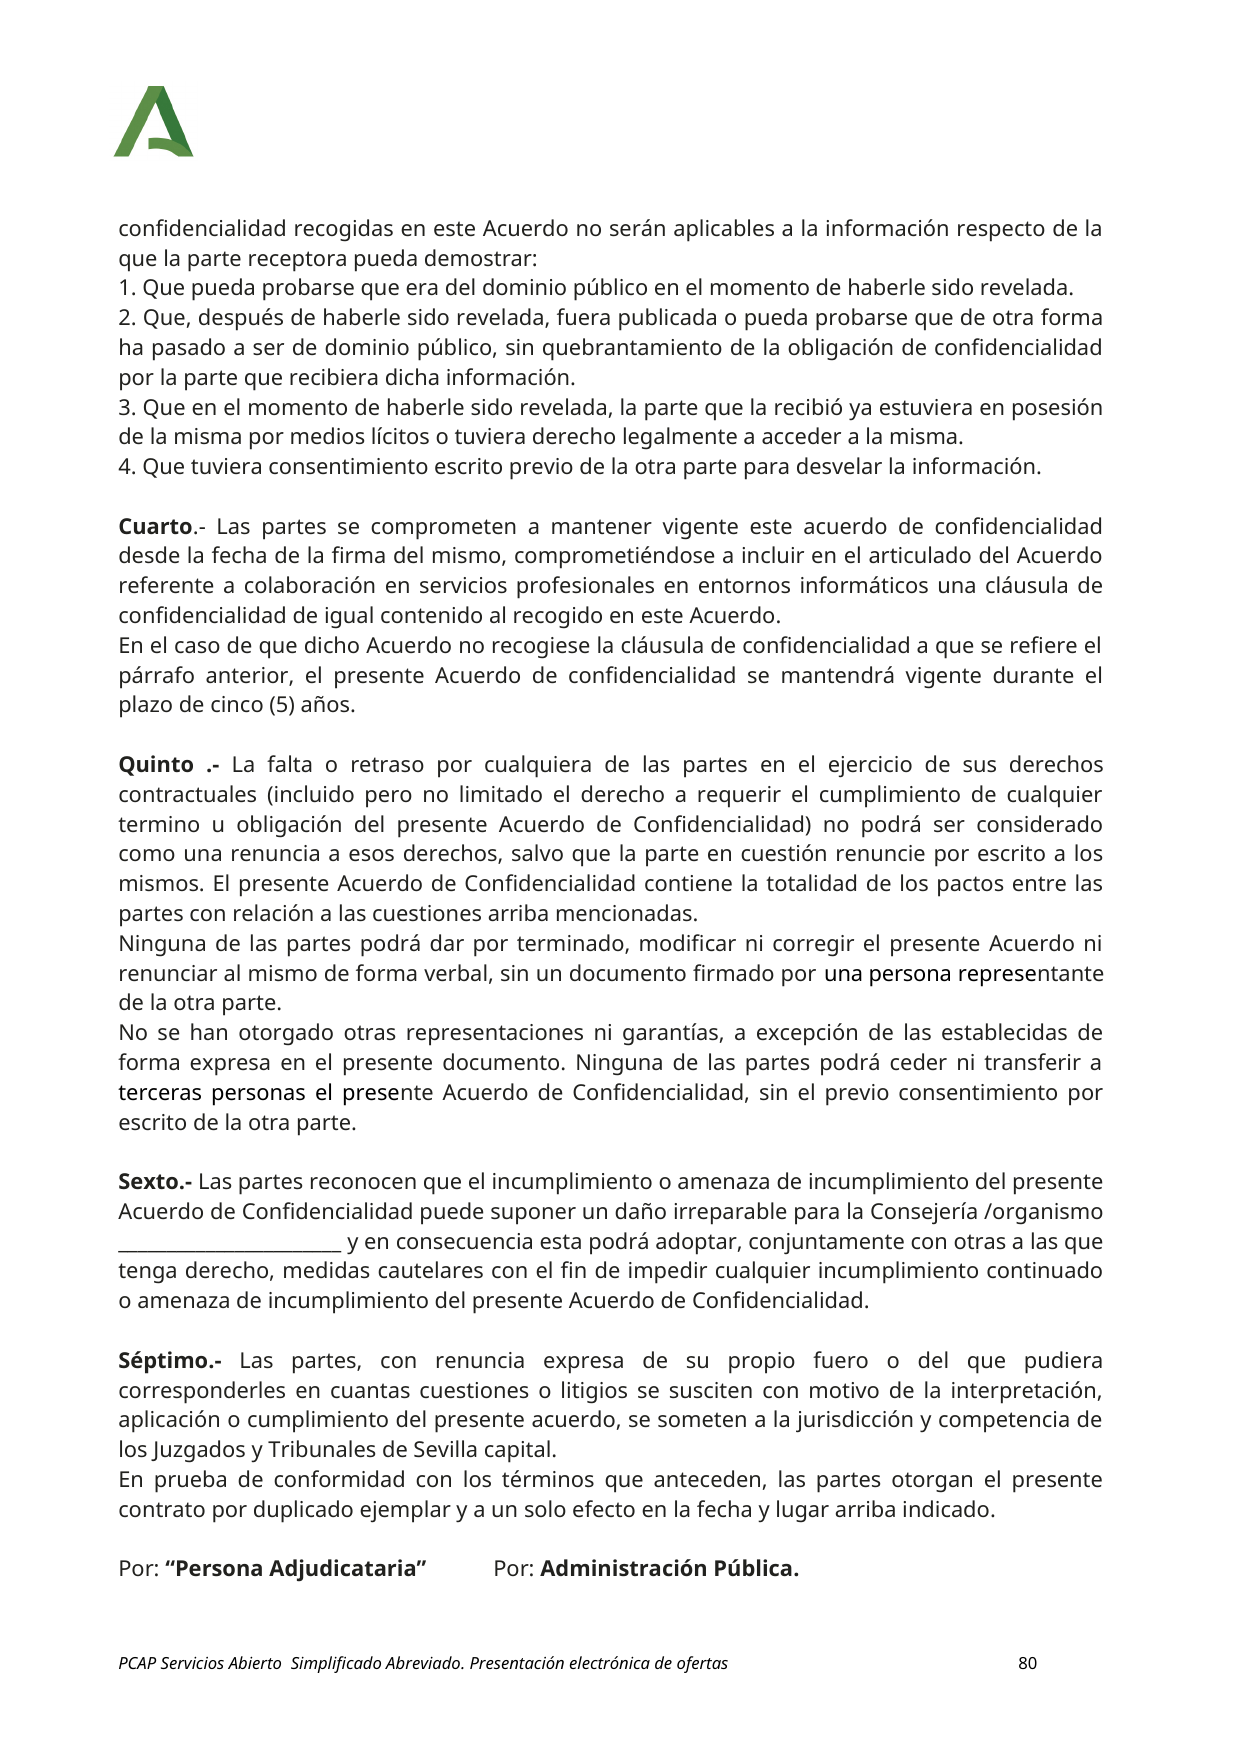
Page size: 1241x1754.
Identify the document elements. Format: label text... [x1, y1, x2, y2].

text Quinto .- La falta o retraso por cualquiera de las partes en el ejercicio de sus derechos contractuales (incluido pero no limitado el derecho a requerir el cumplimiento de cualquier termino u obligación del presente Acuerdo de Confidencialidad) no podrá ser considerado como una renuncia a esos derechos, salvo que la parte en cuestión renuncie por escrito a los mismos. El presente Acuerdo de Confidencialidad contiene la totalidad de los pactos entre las partes con relación a las cuestiones arriba mencionadas. [118, 749, 1104, 928]
text Séptimo.- Las partes, con renuncia expresa de su propio fuero o del que pudiera corresponderles en cuantas cuestiones o litigios se susciten con motivo de la interpretación, aplicación o cumplimiento del presente acuerdo, se someten a la jurisdicción y competencia de los Juzgados y Tribunales de Sevilla capital. [118, 1345, 1104, 1464]
text No se han otorgado otras representaciones ni garantías, a excepción de las establecidas de forma expresa en el presente documento. Ninguna de las partes podrá ceder ni transferir a terceras personas el presente Acuerdo de Confidencialidad, sin el previo consentimiento por escrito de la otra parte. [118, 1017, 1104, 1136]
text 4. Que tuviera consentimiento escrito previo de la otra parte para desvelar la información. [118, 451, 1104, 481]
text Cuarto.- Las partes se comprometen a mantener vigente este acuerdo de confidencialidad desde la fecha de la firma del mismo, comprometiéndose a incluir en el articulado del Acuerdo referente a colaboración en servicios profesionales en entornos informáticos una cláusula de confidencialidad de igual contenido al recogido en este Acuerdo. [118, 511, 1104, 630]
text 3. Que en el momento de haberle sido revelada, la parte que la recibió ya estuviera en posesión de la misma por medios lícitos o tuviera derecho legalmente a acceder a la misma. [118, 391, 1104, 451]
text Sexto.- Las partes reconocen que el incumplimiento o amenaza de incumplimiento del presente Acuerdo de Confidencialidad puede suponer un daño irreparable para la Consejería /organismo _______________________ y en consecuencia esta podrá adoptar, conjuntamente con otras a las que tenga derecho, medidas cautelares con el fin de impedir cualquier incumplimiento continuado o amenaza de incumplimiento del presente Acuerdo de Confidencialidad. [118, 1166, 1104, 1315]
text En el caso de que dicho Acuerdo no recogiese la cláusula de confidencialidad a que se refiere el párrafo anterior, el presente Acuerdo de confidencialidad se mantendrá vigente durante el plazo de cinco (5) años. [118, 630, 1104, 719]
text Por: “Persona Adjudicataria” Por: Administración Pública. [118, 1553, 1104, 1583]
text confidencialidad recogidas en este Acuerdo no serán aplicables a la información respecto de la que la parte receptora pueda demostrar: [118, 213, 1104, 272]
text 1. Que pueda probarse que era del dominio público en el momento de haberle sido revelada. [118, 272, 1104, 302]
text En prueba de conformidad con los términos que anteceden, las partes otorgan el presente contrato por duplicado ejemplar y a un solo efecto en la fecha y lugar arriba indicado. [118, 1464, 1104, 1523]
text Ninguna de las partes podrá dar por terminado, modificar ni corregir el presente Acuerdo ni renunciar al mismo de forma verbal, sin un documento firmado por una persona representante de la otra parte. [118, 928, 1104, 1017]
picture [109, 81, 198, 161]
text 2. Que, después de haberle sido revelada, fuera publicada o pueda probarse que de otra forma ha pasado a ser de dominio público, sin quebrantamiento de la obligación de confidencialidad por la parte que recibiera dicha información. [118, 302, 1104, 391]
